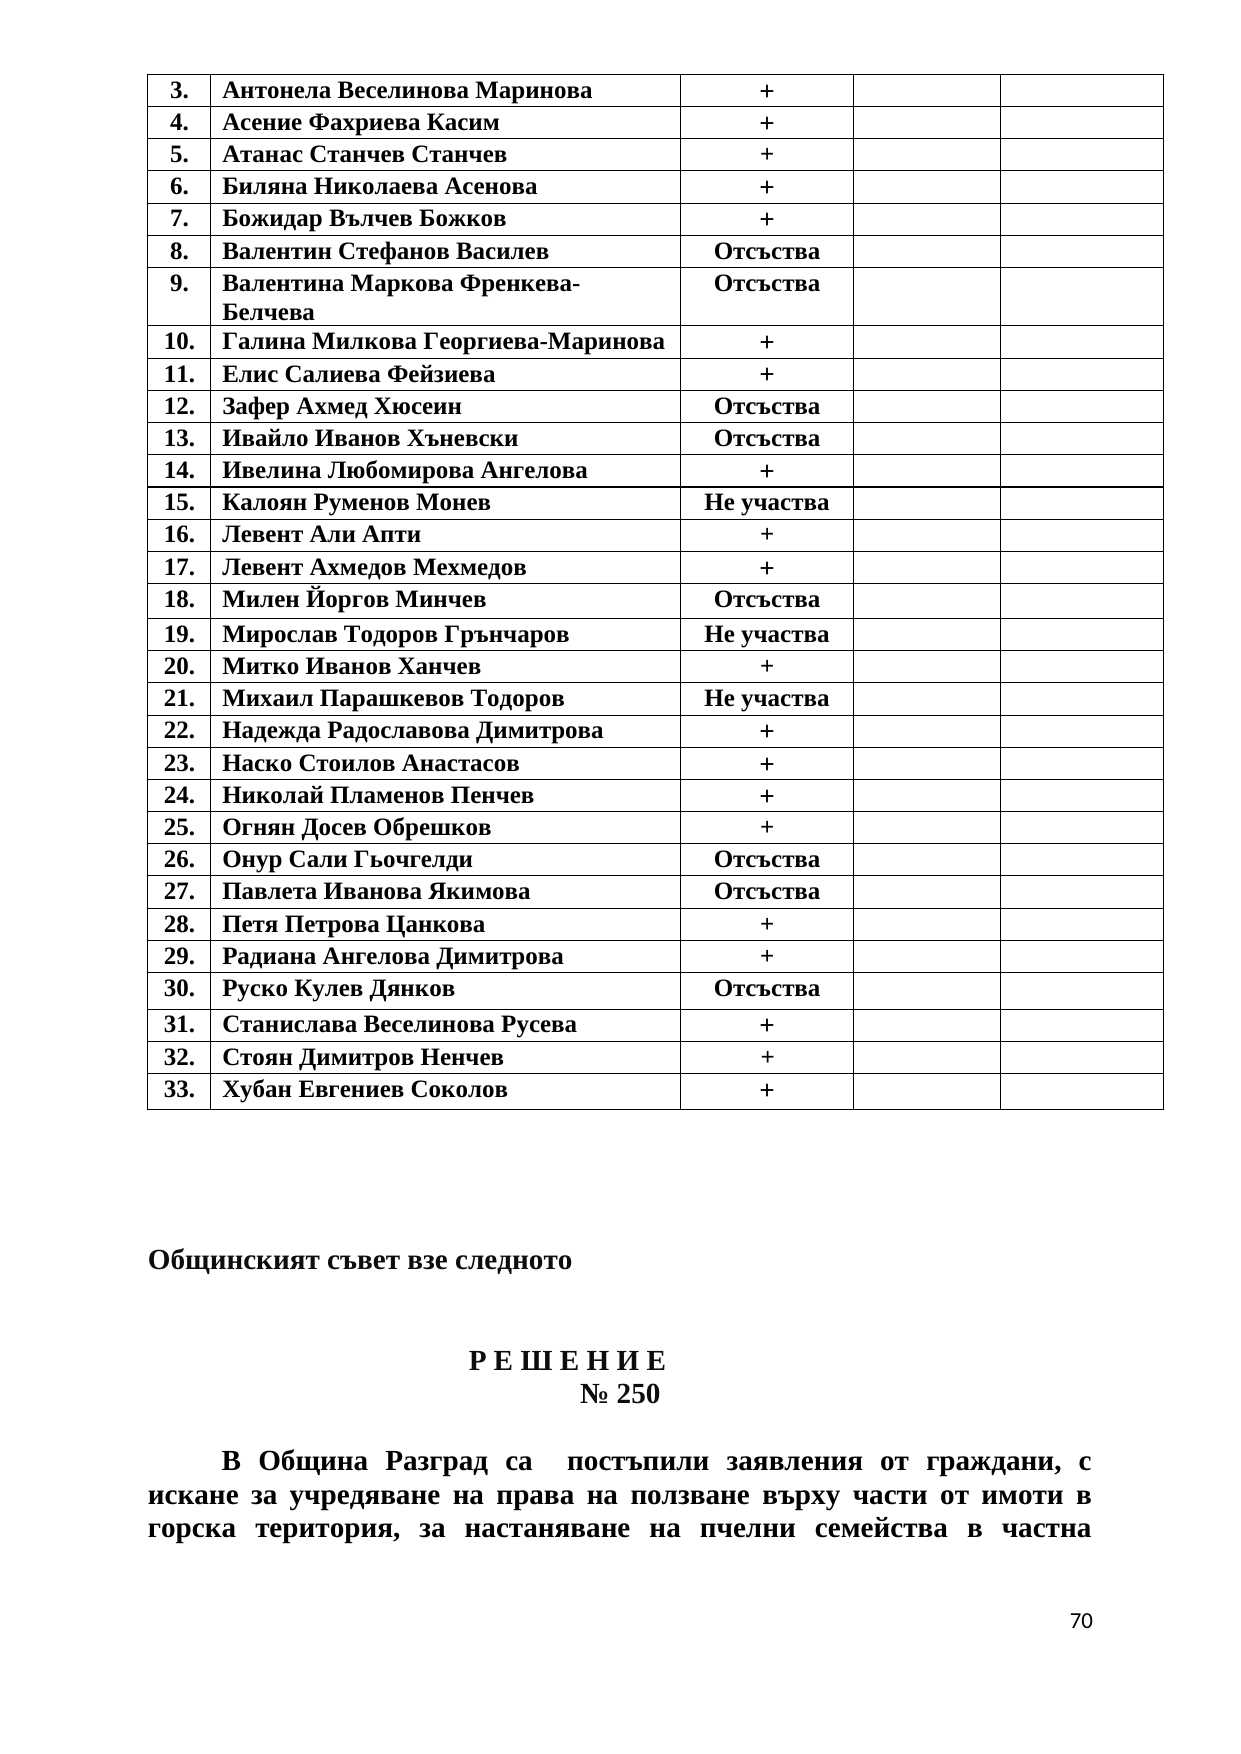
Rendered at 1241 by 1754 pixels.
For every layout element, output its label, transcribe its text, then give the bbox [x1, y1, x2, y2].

table_cell + [681, 812, 853, 843]
table_cell Стоян Димитров Ненчев [211, 1042, 680, 1073]
table_cell 7. [148, 204, 210, 235]
table_cell 33. [148, 1074, 210, 1109]
table_cell + [681, 651, 853, 682]
table_cell Михаил Парашкевов Тодоров [211, 683, 680, 714]
table_cell [1001, 488, 1163, 518]
table_cell 17. [148, 552, 210, 583]
table_cell [1001, 326, 1163, 358]
table_cell 12. [148, 391, 210, 422]
table_cell [1001, 107, 1163, 138]
table_cell Отсъства [681, 423, 853, 454]
table_cell + [681, 748, 853, 779]
table_cell [1001, 780, 1163, 811]
table_cell 24. [148, 780, 210, 811]
table_cell [1001, 268, 1163, 325]
table_cell 29. [148, 941, 210, 972]
table_cell [854, 1042, 1000, 1073]
table_cell + [681, 1074, 853, 1109]
table_cell 3. [148, 75, 210, 106]
table_cell Онур Сали Гьочгелди [211, 844, 680, 875]
table_cell Отсъства [681, 391, 853, 422]
table_cell [1001, 844, 1163, 875]
table_cell [854, 584, 1000, 618]
table_cell [854, 455, 1000, 486]
table_cell Не участва [681, 488, 853, 518]
table_cell [854, 716, 1000, 747]
table_cell Хубан Евгениев Соколов [211, 1074, 680, 1109]
table_cell Валентина Маркова Френкева-Белчева [211, 268, 680, 325]
table_cell [854, 204, 1000, 235]
subtitle Р Е Ш Е Н И Е [148, 1343, 1093, 1376]
table_cell Отсъства [681, 844, 853, 875]
table_cell + [681, 716, 853, 747]
table_cell 23. [148, 748, 210, 779]
table_cell + [681, 1010, 853, 1041]
subtitle Общинският съвет взе следното [148, 1242, 1093, 1276]
table_cell + [681, 455, 853, 486]
table_cell + [681, 75, 853, 106]
table_cell 13. [148, 423, 210, 454]
table_cell 26. [148, 844, 210, 875]
table_cell [854, 683, 1000, 714]
table_cell [1001, 391, 1163, 422]
table_cell Галина Милкова Георгиева-Маринова [211, 326, 680, 358]
table_cell [854, 423, 1000, 454]
table_cell [854, 107, 1000, 138]
table_cell 18. [148, 584, 210, 618]
table_cell [854, 780, 1000, 811]
table_cell [854, 359, 1000, 390]
table_cell [854, 844, 1000, 875]
table_cell + [681, 204, 853, 235]
table_cell [854, 748, 1000, 779]
table_cell [854, 651, 1000, 682]
table_cell [854, 236, 1000, 267]
table_cell [854, 268, 1000, 325]
table_cell Павлета Иванова Якимова [211, 876, 680, 908]
table_cell [1001, 619, 1163, 650]
table_cell 10. [148, 326, 210, 358]
table_cell 11. [148, 359, 210, 390]
table_cell 8. [148, 236, 210, 267]
table_cell [1001, 716, 1163, 747]
table_cell 27. [148, 876, 210, 908]
table_cell [854, 552, 1000, 583]
table_cell 30. [148, 973, 210, 1008]
table_cell [854, 520, 1000, 551]
table_cell [1001, 139, 1163, 170]
table_cell Надежда Радославова Димитрова [211, 716, 680, 747]
table_cell + [681, 780, 853, 811]
table_cell [1001, 651, 1163, 682]
table_cell Петя Петрова Цанкова [211, 909, 680, 940]
table_cell Руско Кулев Дянков [211, 973, 680, 1008]
table_cell [1001, 520, 1163, 551]
table_cell 14. [148, 455, 210, 486]
table_cell [1001, 748, 1163, 779]
table_cell 28. [148, 909, 210, 940]
table_cell 16. [148, 520, 210, 551]
table_cell [1001, 1074, 1163, 1109]
table_cell Не участва [681, 683, 853, 714]
table_cell [1001, 204, 1163, 235]
table_cell [1001, 171, 1163, 202]
table_cell 32. [148, 1042, 210, 1073]
table_cell 5. [148, 139, 210, 170]
table_cell [854, 941, 1000, 972]
table_cell 19. [148, 619, 210, 650]
table_cell 21. [148, 683, 210, 714]
table_cell Не участва [681, 619, 853, 650]
table_cell [1001, 909, 1163, 940]
table_cell Милен Йоргов Минчев [211, 584, 680, 618]
table_cell Отсъства [681, 876, 853, 908]
table_cell Калоян Руменов Монев [211, 488, 680, 518]
table_cell [854, 619, 1000, 650]
table_cell [854, 391, 1000, 422]
table_cell 25. [148, 812, 210, 843]
table_cell + [681, 1042, 853, 1073]
table_cell + [681, 552, 853, 583]
table_cell + [681, 520, 853, 551]
table_cell [854, 326, 1000, 358]
table_cell 6. [148, 171, 210, 202]
table_cell + [681, 139, 853, 170]
table_cell 31. [148, 1010, 210, 1041]
table_cell Ивелина Любомирова Ангелова [211, 455, 680, 486]
table_cell [1001, 359, 1163, 390]
table_cell [854, 876, 1000, 908]
table_cell [1001, 455, 1163, 486]
table_cell Валентин Стефанов Василев [211, 236, 680, 267]
table_cell [854, 812, 1000, 843]
table_cell 4. [148, 107, 210, 138]
table_cell Отсъства [681, 973, 853, 1008]
table_cell [1001, 75, 1163, 106]
table_cell 22. [148, 716, 210, 747]
table_cell Николай Пламенов Пенчев [211, 780, 680, 811]
table_cell [1001, 1010, 1163, 1041]
table_cell + [681, 359, 853, 390]
table_cell Атанас Станчев Станчев [211, 139, 680, 170]
table_cell [1001, 423, 1163, 454]
table_cell 15. [148, 488, 210, 518]
table_cell [854, 909, 1000, 940]
table_cell [854, 1074, 1000, 1109]
table_cell 20. [148, 651, 210, 682]
table_cell [854, 488, 1000, 518]
table_cell 9. [148, 268, 210, 325]
table_cell [1001, 941, 1163, 972]
table_cell [854, 139, 1000, 170]
text В Община Разград са постъпили заявления от граждани, с искане за учредяване на права на ползване върху части от имоти в горска територия, за настаняване на пчелни семейства в частна [148, 1443, 1093, 1544]
table_cell Митко Иванов Ханчев [211, 651, 680, 682]
table_cell [854, 1010, 1000, 1041]
table_cell [1001, 584, 1163, 618]
table_cell Отсъства [681, 236, 853, 267]
table_cell Левент Али Апти [211, 520, 680, 551]
table_cell + [681, 326, 853, 358]
table_cell + [681, 107, 853, 138]
table_cell Огнян Досев Обрешков [211, 812, 680, 843]
table_cell [1001, 812, 1163, 843]
table_cell Ивайло Иванов Хъневски [211, 423, 680, 454]
table_cell Асение Фахриева Касим [211, 107, 680, 138]
table_cell Зафер Ахмед Хюсеин [211, 391, 680, 422]
table_cell [1001, 1042, 1163, 1073]
table_cell Мирослав Тодоров Грънчаров [211, 619, 680, 650]
table_cell [1001, 876, 1163, 908]
table_cell [854, 973, 1000, 1008]
table_cell + [681, 171, 853, 202]
table_cell Отсъства [681, 584, 853, 618]
table_cell Левент Ахмедов Мехмедов [211, 552, 680, 583]
table_cell [1001, 973, 1163, 1008]
table_cell Станислава Веселинова Русева [211, 1010, 680, 1041]
table_cell [1001, 552, 1163, 583]
table_cell [854, 75, 1000, 106]
table_cell Елис Салиева Фейзиева [211, 359, 680, 390]
table_cell Отсъства [681, 268, 853, 325]
table_cell + [681, 941, 853, 972]
table_cell Биляна Николаева Асенова [211, 171, 680, 202]
subtitle № 250 [148, 1376, 1093, 1410]
table_cell Радиана Ангелова Димитрова [211, 941, 680, 972]
table_cell Наско Стоилов Анастасов [211, 748, 680, 779]
table_cell [1001, 236, 1163, 267]
table_cell [1001, 683, 1163, 714]
table_cell + [681, 909, 853, 940]
table_cell [854, 171, 1000, 202]
table_cell Антонела Веселинова Маринова [211, 75, 680, 106]
table_cell Божидар Вълчев Божков [211, 204, 680, 235]
